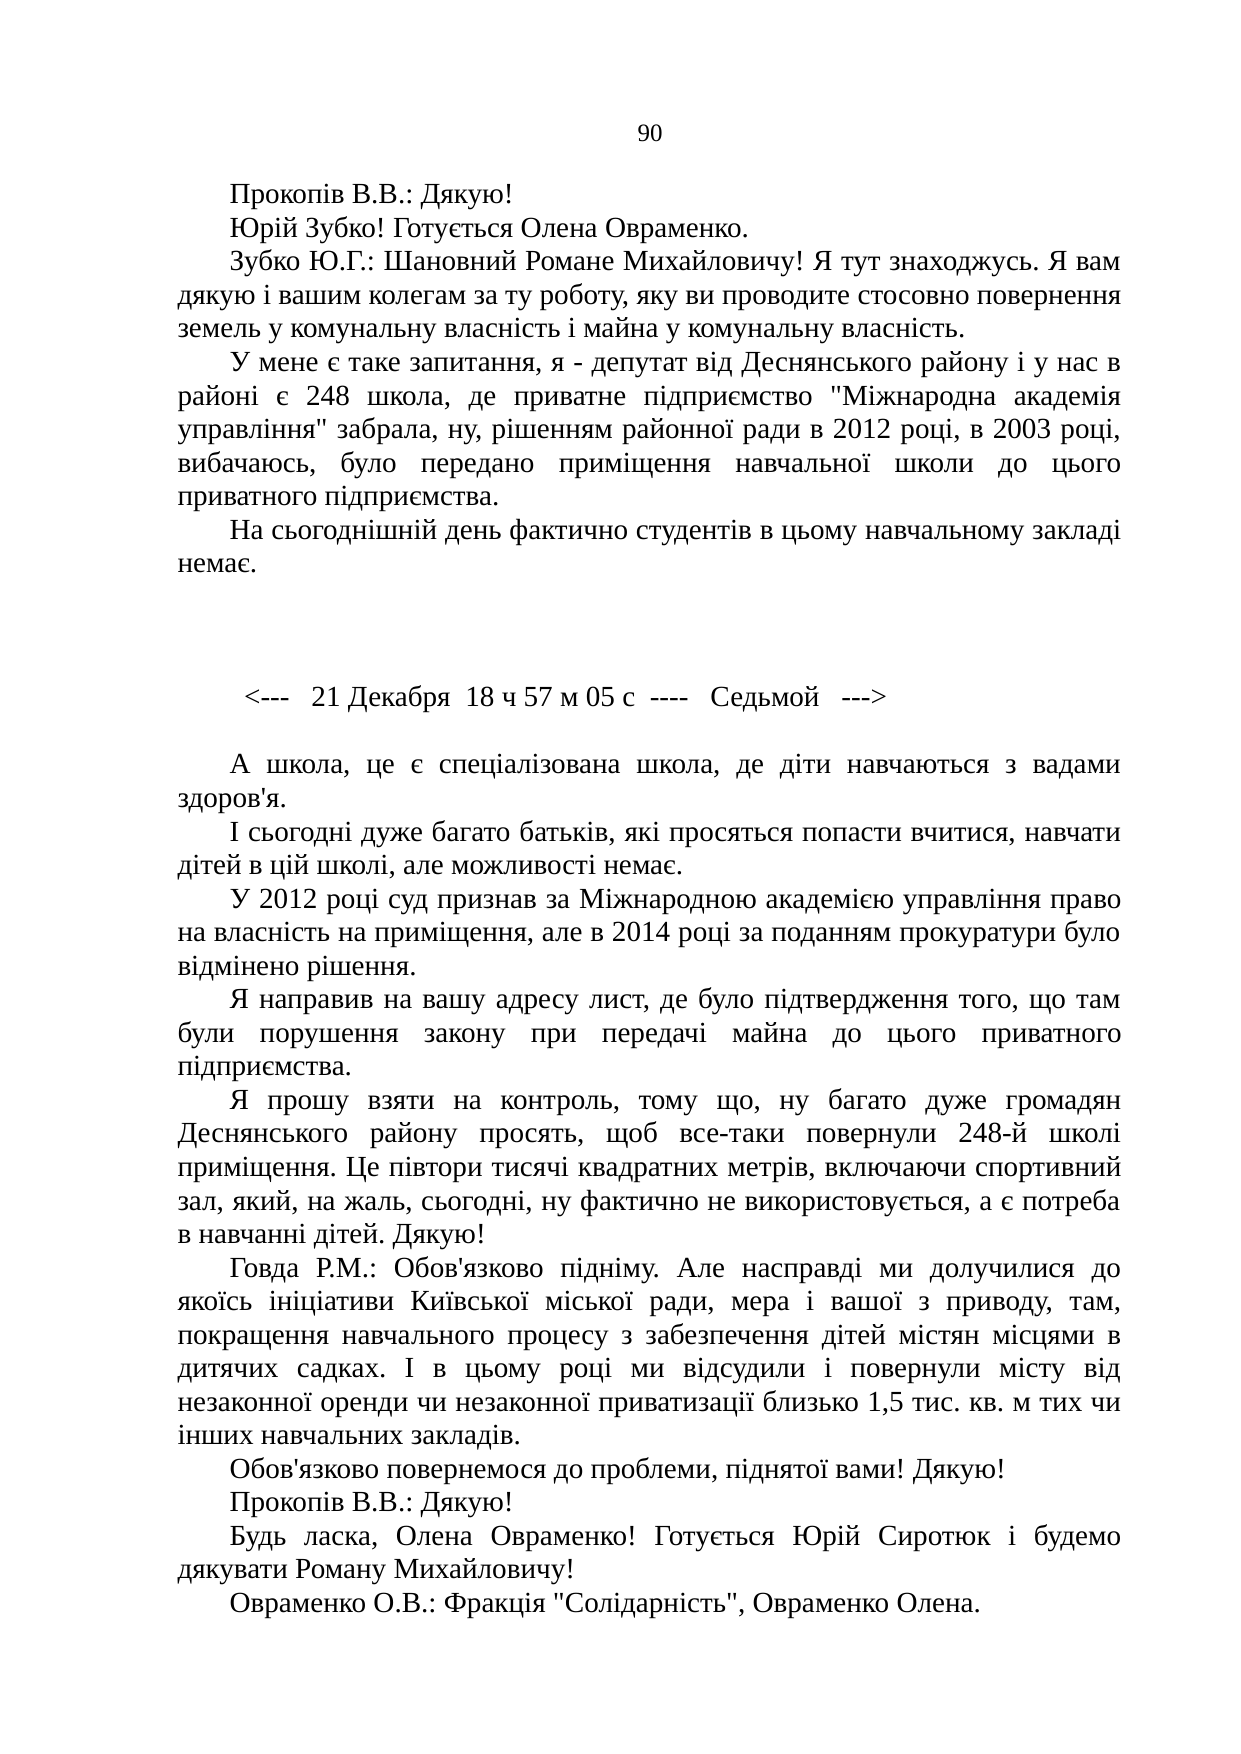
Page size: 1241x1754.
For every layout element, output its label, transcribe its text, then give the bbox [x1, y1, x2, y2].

text Прокопів В.В.: Дякую! [177, 176, 1122, 210]
text Говда Р.М.: Обов'язково підніму. Але насправді ми долучилися до якоїсь ініціативи Київської міської ради, мера і вашої з приводу, там, покращення навчального процесу з забезпечення дітей містян місцями в дитячих садках. І в цьому році ми відсудили і повернули місту від незаконної оренди чи незаконної приватизації близько 1,5 тис. кв. м тих чи інших навчальних закладів. [177, 1250, 1122, 1451]
text На сьогоднішній день фактично студентів в цьому навчальному закладі немає. [177, 512, 1122, 579]
text Зубко Ю.Г.: Шановний Романе Михайловичу! Я тут знаходжусь. Я вам дякую і вашим колегам за ту роботу, яку ви проводите стосовно повернення земель у комунальну власність і майна у комунальну власність. [177, 243, 1122, 344]
text Овраменко О.В.: Фракція "Солідарність", Овраменко Олена. [177, 1585, 1122, 1619]
text А школа, це є спеціалізована школа, де діти навчаються з вадами здоров'я. [177, 747, 1122, 814]
text Обов'язково повернемося до проблеми, піднятої вами! Дякую! [177, 1451, 1122, 1484]
text Юрій Зубко! Готується Олена Овраменко. [177, 210, 1122, 243]
text <--- 21 Декабря 18 ч 57 м 05 с ---- Седьмой ---> [177, 679, 1122, 713]
text Я прошу взяти на контроль, тому що, ну багато дуже громадян Деснянського району просять, щоб все-таки повернули 248-й школі приміщення. Це півтори тисячі квадратних метрів, включаючи спортивний зал, який, на жаль, сьогодні, ну фактично не використовується, а є потреба в навчанні дітей. Дякую! [177, 1082, 1122, 1250]
text І сьогодні дуже багато батьків, які просяться попасти вчитися, навчати дітей в цій школі, але можливості немає. [177, 814, 1122, 881]
text Будь ласка, Олена Овраменко! Готується Юрій Сиротюк і будемо дякувати Роману Михайловичу! [177, 1518, 1122, 1585]
text У 2012 році суд признав за Міжнародною академією управління право на власність на приміщення, але в 2014 році за поданням прокуратури було відмінено рішення. [177, 881, 1122, 981]
text Я направив на вашу адресу лист, де було підтвердження того, що там були порушення закону при передачі майна до цього приватного підприємства. [177, 981, 1122, 1082]
text У мене є таке запитання, я - депутат від Деснянського району і у нас в районі є 248 школа, де приватне підприємство "Міжнародна академія управління" забрала, ну, рішенням районної ради в 2012 році, в 2003 році, вибачаюсь, було передано приміщення навчальної школи до цього приватного підприємства. [177, 344, 1122, 512]
text Прокопів В.В.: Дякую! [177, 1484, 1122, 1518]
